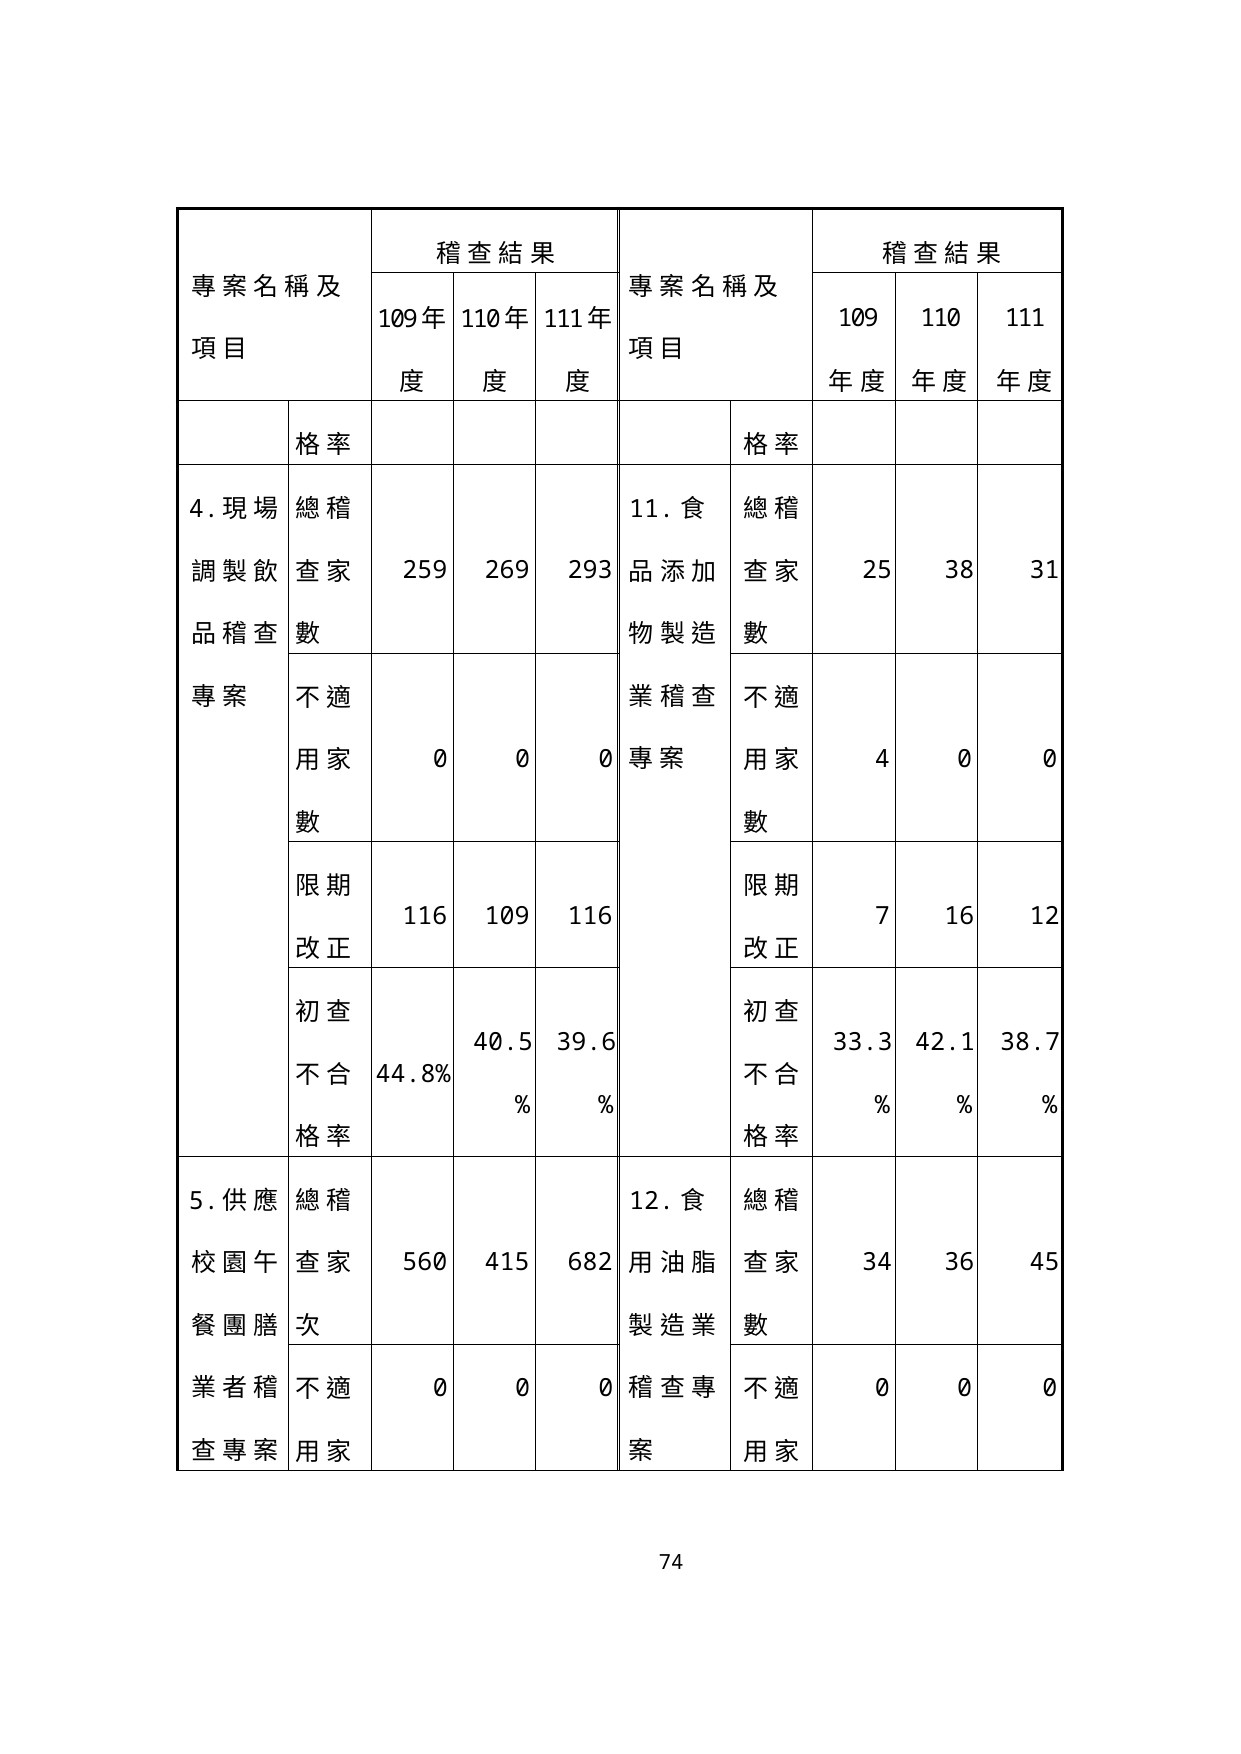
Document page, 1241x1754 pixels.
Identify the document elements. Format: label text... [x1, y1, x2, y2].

table_cell 110年度 [454, 273, 535, 400]
table_cell 44.8% [372, 968, 453, 1156]
table_cell 38 [896, 465, 977, 652]
table_cell 560 [372, 1157, 453, 1344]
table_cell 34 [813, 1157, 895, 1344]
table_cell 682 [536, 1157, 617, 1344]
table_cell [620, 401, 730, 464]
table_cell 259 [372, 465, 453, 652]
table_cell [813, 401, 895, 464]
table_header 專案名稱及項目 [179, 210, 371, 400]
table_cell 111年度 [978, 273, 1061, 400]
table_cell 25 [813, 465, 895, 652]
table_cell 38.7% [978, 968, 1061, 1156]
table_cell [372, 401, 453, 464]
table_cell [179, 401, 288, 464]
table_cell 初查不合格率 [289, 968, 371, 1156]
table_cell 0 [372, 654, 453, 841]
table_cell 總稽查家次 [289, 1157, 371, 1344]
table_cell 36 [896, 1157, 977, 1344]
table_cell 不適用家 [289, 1345, 371, 1470]
table_header 稽查結果 [372, 210, 617, 272]
table_cell 4.現場調製飲品稽查專案 [179, 465, 288, 1156]
table_cell 初查不合格率 [731, 968, 812, 1156]
table_cell 109 [454, 842, 535, 967]
table_cell 0 [372, 1345, 453, 1470]
table_cell 116 [536, 842, 617, 967]
table_cell 110年度 [896, 273, 977, 400]
table_cell 限期改正 [731, 842, 812, 967]
table_cell [896, 401, 977, 464]
table_cell 格率 [289, 401, 371, 464]
table_cell 0 [536, 654, 617, 841]
table_cell 不適用家 [731, 1345, 812, 1470]
table_cell 0 [978, 654, 1061, 841]
table_cell 0 [813, 1345, 895, 1470]
table_cell 0 [454, 654, 535, 841]
table_cell [978, 401, 1061, 464]
table_cell 4 [813, 654, 895, 841]
table_cell 0 [896, 654, 977, 841]
table_cell 7 [813, 842, 895, 967]
table_cell 總稽查家數 [289, 465, 371, 652]
table_cell 總稽查家數 [731, 1157, 812, 1344]
table_cell 269 [454, 465, 535, 652]
table_cell 31 [978, 465, 1061, 652]
table_cell 293 [536, 465, 617, 652]
table_cell 0 [978, 1345, 1061, 1470]
table_cell 16 [896, 842, 977, 967]
table_cell 109年度 [813, 273, 895, 400]
table_header 稽查結果 [813, 210, 1061, 272]
table_cell [454, 401, 535, 464]
table_header 專案名稱及項目 [620, 210, 812, 400]
table_cell 11.食品添加物製造業稽查專案 [620, 465, 730, 1156]
table_cell 45 [978, 1157, 1061, 1344]
table_cell 415 [454, 1157, 535, 1344]
table_cell 109年度 [372, 273, 453, 400]
table_cell 39.6% [536, 968, 617, 1156]
table_cell [536, 401, 617, 464]
table_cell 12.食用油脂製造業稽查專案 [620, 1157, 730, 1470]
table_cell 12 [978, 842, 1061, 967]
table_cell 116 [372, 842, 453, 967]
table_cell 0 [536, 1345, 617, 1470]
table_cell 總稽查家數 [731, 465, 812, 652]
table_cell 42.1% [896, 968, 977, 1156]
table_cell 40.5% [454, 968, 535, 1156]
table_cell 0 [454, 1345, 535, 1470]
table_cell 111年度 [536, 273, 617, 400]
table_cell 33.3% [813, 968, 895, 1156]
table_cell 5.供應校園午餐團膳業者稽查專案 [179, 1157, 288, 1470]
table_cell 0 [896, 1345, 977, 1470]
table_cell 限期改正 [289, 842, 371, 967]
table_cell 不適用家數 [731, 654, 812, 841]
table_cell 格率 [731, 401, 812, 464]
table_cell 不適用家數 [289, 654, 371, 841]
